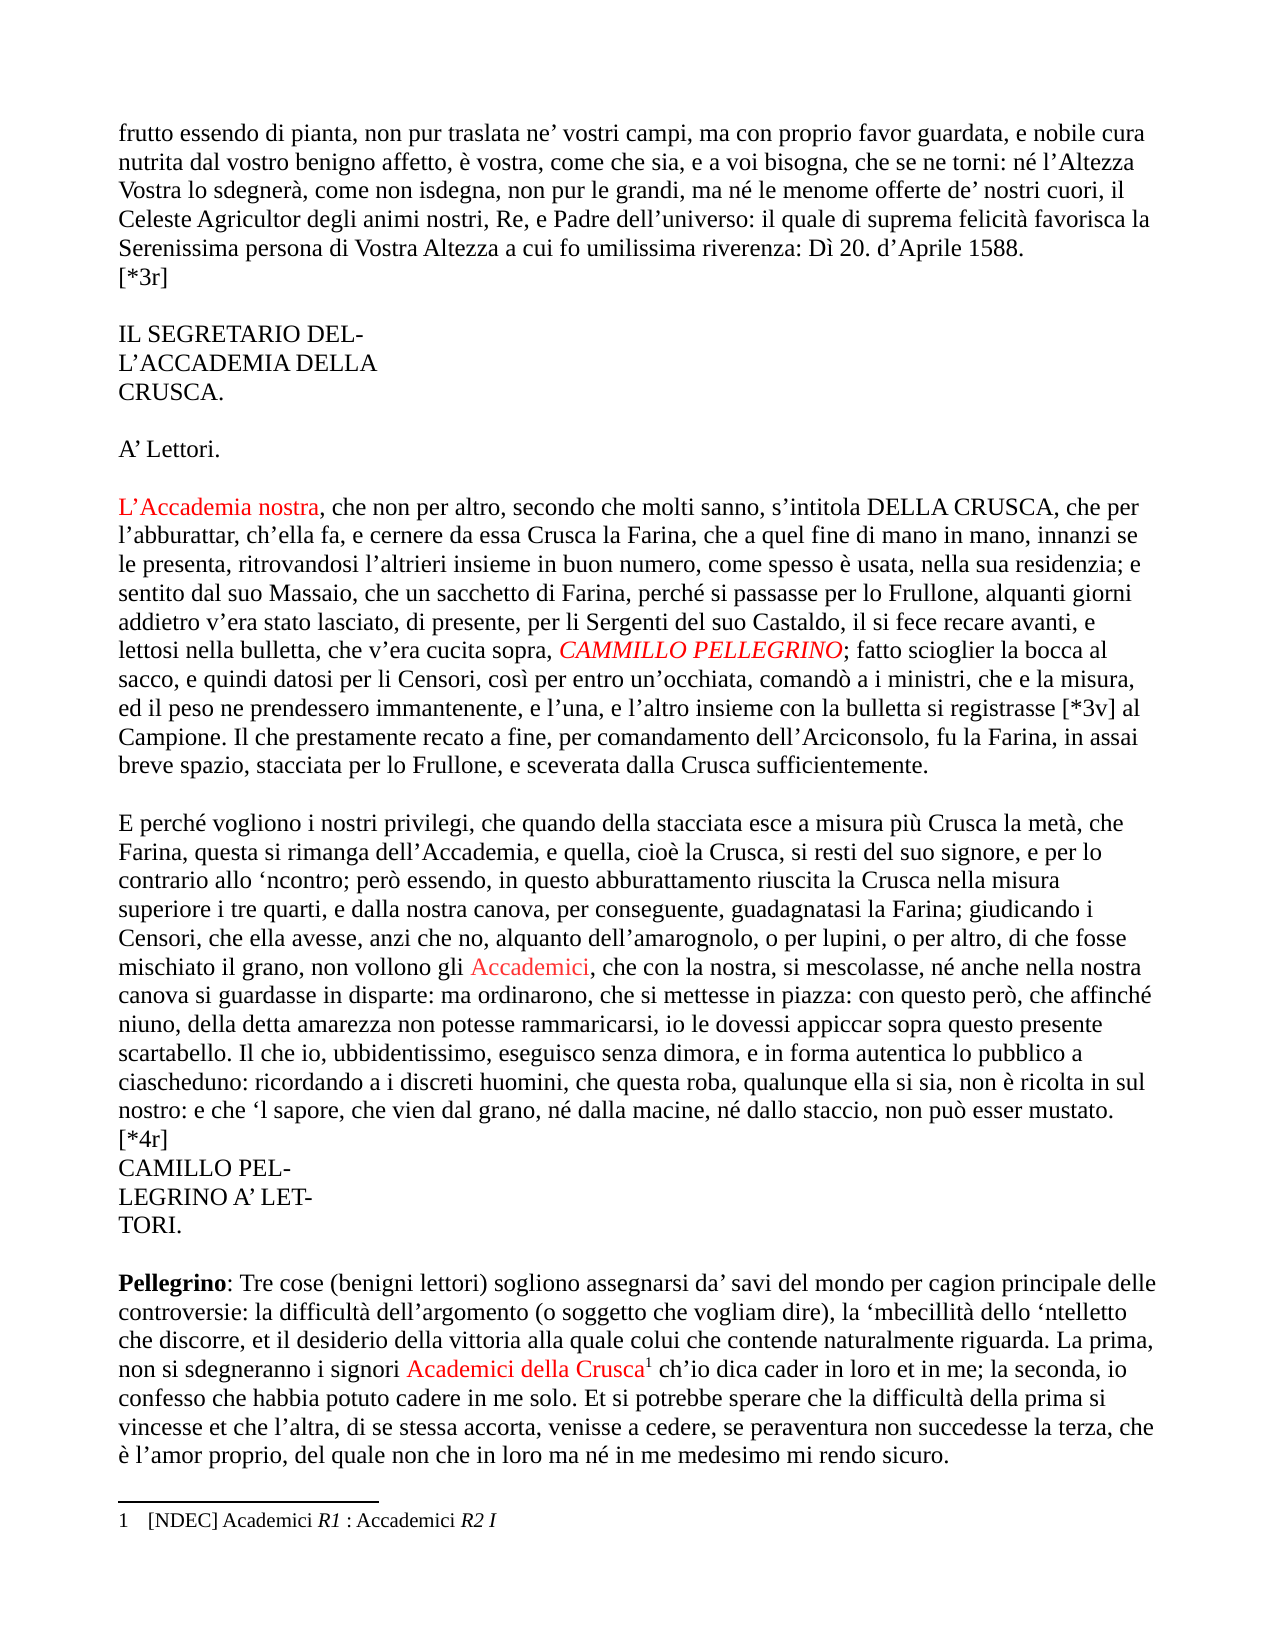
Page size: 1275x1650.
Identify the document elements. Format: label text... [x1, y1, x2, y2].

text IL SEGRETARIO DEL- [118, 319, 1157, 348]
text [*3r] [118, 262, 1157, 291]
text Pellegrino: Tre cose (benigni lettori) sogliono assegnarsi da’ savi del mondo per cagion principale delle controversie: la difficultà dell’argomento (o soggetto che vogliam dire), la ‘mbecillità dello ‘ntelletto che discorre, et il desiderio della vittoria alla quale colui che contende naturalmente riguarda. La prima, non si sdegneranno i signori Academici della Crusca ch’io dica cader in loro et in me; la seconda, io confesso che habbia potuto cadere in me solo. Et si potrebbe sperare che la difficultà della prima si vincesse et che l’altra, di se stessa accorta, venisse a cedere, se peraventura non succedesse la terza, che è l’amor proprio, del quale non che in loro ma né in me medesimo mi rendo sicuro. [118, 1268, 1157, 1469]
text E perché vogliono i nostri privilegi, che quando della stacciata esce a misura più Crusca la metà, che Farina, questa si rimanga dell’Accademia, e quella, cioè la Crusca, si resti del suo signore, e per lo contrario allo ‘ncontro; però essendo, in questo abburattamento riuscita la Crusca nella misura superiore i tre quarti, e dalla nostra canova, per conseguente, guadagnatasi la Farina; giudicando i Censori, che ella avesse, anzi che no, alquanto dell’amarognolo, o per lupini, o per altro, di che fosse mischiato il grano, non vollono gli Accademici, che con la nostra, si mescolasse, né anche nella nostra canova si guardasse in disparte: ma ordinarono, che si mettesse in piazza: con questo però, che affinché niuno, della detta amarezza non potesse rammaricarsi, io le dovessi appiccar sopra questo presente scartabello. Il che io, ubbidentissimo, eseguisco senza dimora, e in forma autentica lo pubblico a ciascheduno: ricordando a i discreti huomini, che questa roba, qualunque ella si sia, non è ricolta in sul nostro: e che ‘l sapore, che vien dal grano, né dalla macine, né dallo staccio, non può esser mustato. [118, 808, 1157, 1124]
text CAMILLO PEL- [118, 1153, 1157, 1182]
text L’Accademia nostra, che non per altro, secondo che molti sanno, s’intitola DELLA CRUSCA, che per l’abburattar, ch’ella fa, e cernere da essa Crusca la Farina, che a quel fine di mano in mano, innanzi se le presenta, ritrovandosi l’altrieri insieme in buon numero, come spesso è usata, nella sua residenzia; e sentito dal suo Massaio, che un sacchetto di Farina, perché si passasse per lo Frullone, alquanti giorni addietro v’era stato lasciato, di presente, per li Sergenti del suo Castaldo, il si fece recare avanti, e lettosi nella bulletta, che v’era cucita sopra, CAMMILLO PELLEGRINO; fatto scioglier la bocca al sacco, e quindi datosi per li Censori, così per entro un’occhiata, comandò a i ministri, che e la misura, ed il peso ne prendessero immantenente, e l’una, e l’altro insieme con la bulletta si registrasse [*3v] al Campione. Il che prestamente recato a fine, per comandamento dell’Arciconsolo, fu la Farina, in assai breve spazio, stacciata per lo Frullone, e sceverata dalla Crusca sufficientemente. [118, 492, 1157, 779]
text [*4r] [118, 1124, 1157, 1153]
text L’ACCADEMIA DELLA [118, 348, 1157, 377]
text A’ Lettori. [118, 434, 1157, 463]
text LEGRINO A’ LET- [118, 1182, 1157, 1211]
text CRUSCA. [118, 377, 1157, 406]
text frutto essendo di pianta, non pur traslata ne’ vostri campi, ma con proprio favor guardata, e nobile cura nutrita dal vostro benigno affetto, è vostra, come che sia, e a voi bisogna, che se ne torni: né l’Altezza Vostra lo sdegnerà, come non isdegna, non pur le grandi, ma né le menome offerte de’ nostri cuori, il Celeste Agricultor degli animi nostri, Re, e Padre dell’universo: il quale di suprema felicità favorisca la Serenissima persona di Vostra Altezza a cui fo umilissima riverenza: Dì 20. d’Aprile 1588. [118, 118, 1157, 262]
text [NDEC] Academici R1 : Accademici R2 I [118, 1508, 1157, 1532]
text TORI. [118, 1211, 1157, 1239]
